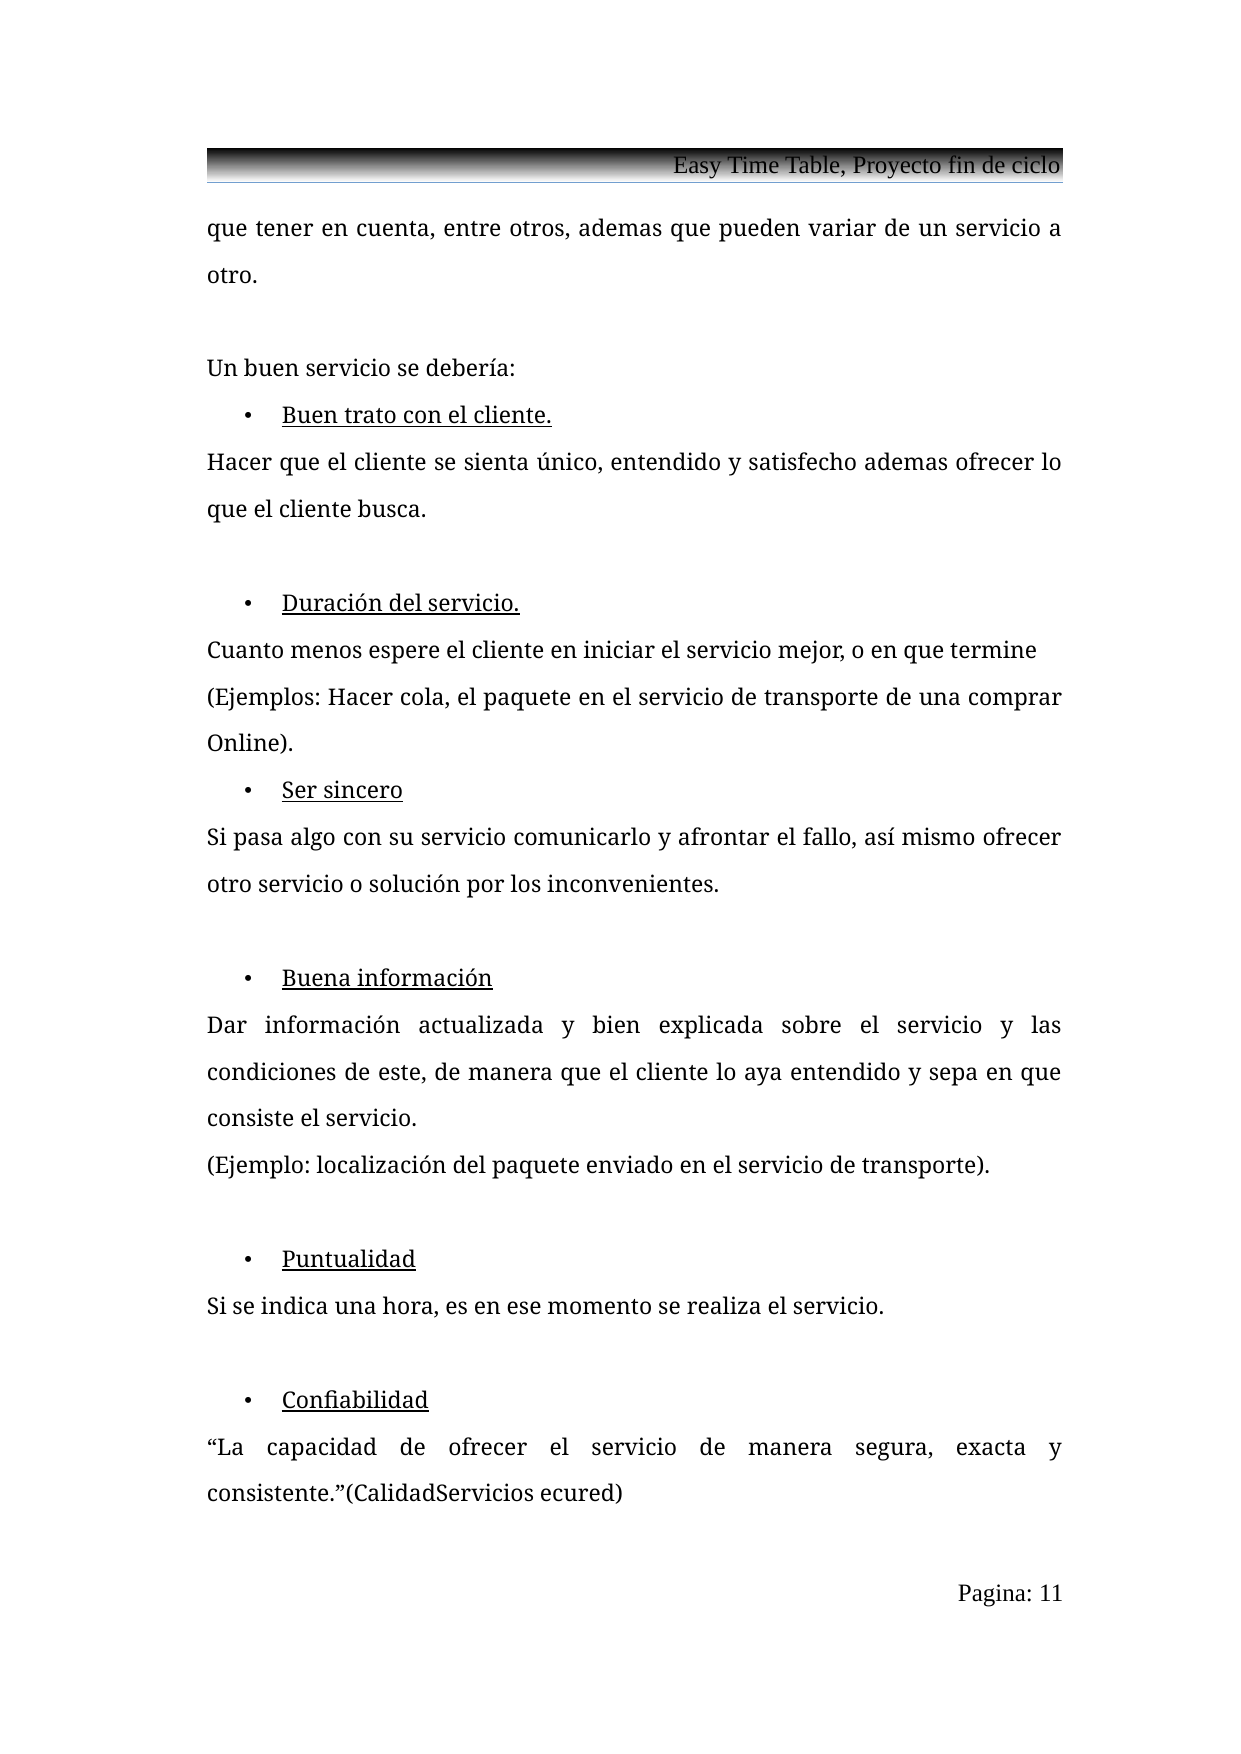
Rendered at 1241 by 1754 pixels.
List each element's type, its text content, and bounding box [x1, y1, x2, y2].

text Un buen servicio se debería: [207, 352, 1063, 384]
list Confiabilidad [244, 1384, 1063, 1415]
text (Ejemplos: Hacer cola, el paquete en el servicio de transporte de una comprar Online). [207, 681, 1063, 759]
list Buen trato con el cliente. [244, 399, 1063, 431]
text Dar información actualizada y bien explicada sobre el servicio y las condiciones de este, de manera que el cliente lo aya entendido y sepa en que consiste el servicio. [207, 1009, 1063, 1134]
text “La capacidad de ofrecer el servicio de manera segura, exacta y consistente.”(CalidadServicios ecured) [207, 1431, 1063, 1509]
text Si se indica una hora, es en ese momento se realiza el servicio. [207, 1290, 1063, 1321]
list Puntualidad [244, 1243, 1063, 1274]
list Buena información [244, 962, 1063, 993]
text Hacer que el cliente se sienta único, entendido y satisfecho ademas ofrecer lo que el cliente busca. [207, 446, 1063, 524]
text Cuanto menos espere el cliente en iniciar el servicio mejor, o en que termine [207, 634, 1063, 665]
list Ser sincero [244, 774, 1063, 806]
text que tener en cuenta, entre otros, ademas que pueden variar de un servicio a otro. [207, 212, 1063, 290]
text Si pasa algo con su servicio comunicarlo y afrontar el fallo, así mismo ofrecer otro servicio o solución por los inconvenientes. [207, 821, 1063, 899]
list Duración del servicio. [244, 587, 1063, 618]
text (Ejemplo: localización del paquete enviado en el servicio de transporte). [207, 1149, 1063, 1181]
